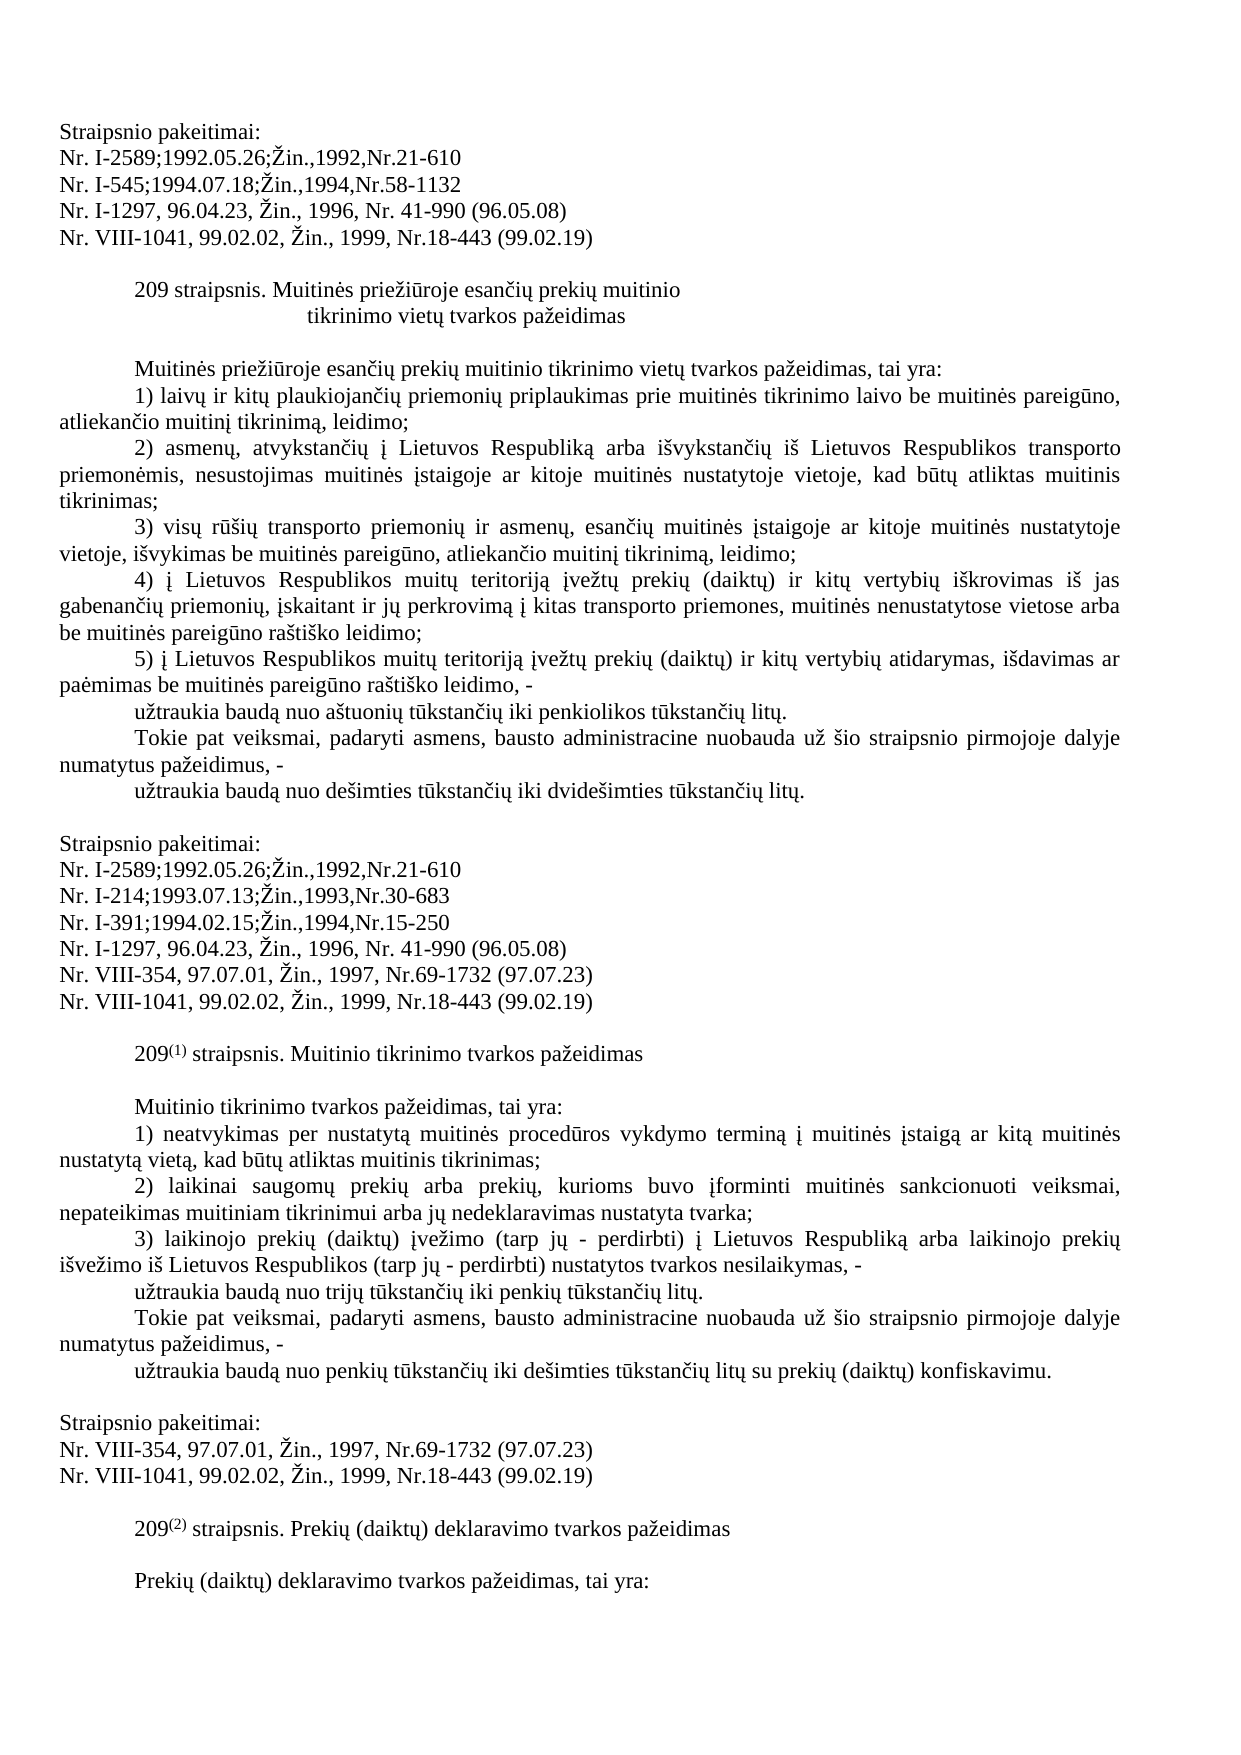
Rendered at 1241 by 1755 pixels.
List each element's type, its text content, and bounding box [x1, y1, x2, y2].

text užtraukia baudą nuo penkių tūkstančių iki dešimties tūkstančių litų su prekių (daiktų) konfiskavimu. [59, 1357, 1122, 1383]
text Nr. VIII-1041, 99.02.02, Žin., 1999, Nr.18-443 (99.02.19) [59, 223, 1122, 250]
text Muitinio tikrinimo tvarkos pažeidimas, tai yra: [59, 1093, 1122, 1119]
text Tokie pat veiksmai, padaryti asmens, bausto administracine nuobauda už šio straipsnio pirmojoje dalyje numatytus pažeidimus, - [59, 724, 1122, 777]
text Prekių (daiktų) deklaravimo tvarkos pažeidimas, tai yra: [59, 1568, 1122, 1594]
text užtraukia baudą nuo dešimties tūkstančių iki dvidešimties tūkstančių litų. [59, 777, 1122, 803]
text Nr. I-391;1994.02.15;Žin.,1994,Nr.15-250 [59, 909, 1122, 935]
text Nr. VIII-1041, 99.02.02, Žin., 1999, Nr.18-443 (99.02.19) [59, 1462, 1122, 1488]
text Nr. VIII-1041, 99.02.02, Žin., 1999, Nr.18-443 (99.02.19) [59, 988, 1122, 1014]
text Nr. I-214;1993.07.13;Žin.,1993,Nr.30-683 [59, 882, 1122, 909]
text 1) neatvykimas per nustatytą muitinės procedūros vykdymo terminą į muitinės įstaigą ar kitą muitinės nustatytą vietą, kad būtų atliktas muitinis tikrinimas; [59, 1119, 1122, 1172]
text Nr. I-545;1994.07.18;Žin.,1994,Nr.58-1132 [59, 171, 1122, 197]
text tikrinimo vietų tvarkos pažeidimas [59, 303, 1122, 329]
text Straipsnio pakeitimai: [59, 830, 1122, 856]
text 2) asmenų, atvykstančių į Lietuvos Respubliką arba išvykstančių iš Lietuvos Respublikos transporto priemonėmis, nesustojimas muitinės įstaigoje ar kitoje muitinės nustatytoje vietoje, kad būtų atliktas muitinis tikrinimas; [59, 434, 1122, 513]
text Nr. VIII-354, 97.07.01, Žin., 1997, Nr.69-1732 (97.07.23) [59, 1436, 1122, 1462]
text Muitinės priežiūroje esančių prekių muitinio tikrinimo vietų tvarkos pažeidimas, tai yra: [59, 355, 1122, 382]
text 3) visų rūšių transporto priemonių ir asmenų, esančių muitinės įstaigoje ar kitoje muitinės nustatytoje vietoje, išvykimas be muitinės pareigūno, atliekančio muitinį tikrinimą, leidimo; [59, 513, 1122, 566]
text Nr. I-2589;1992.05.26;Žin.,1992,Nr.21-610 [59, 856, 1122, 882]
text Nr. I-2589;1992.05.26;Žin.,1992,Nr.21-610 [59, 144, 1122, 171]
text Nr. I-1297, 96.04.23, Žin., 1996, Nr. 41-990 (96.05.08) [59, 197, 1122, 223]
text 209(1) straipsnis. Muitinio tikrinimo tvarkos pažeidimas [59, 1041, 1122, 1067]
text Nr. I-1297, 96.04.23, Žin., 1996, Nr. 41-990 (96.05.08) [59, 935, 1122, 961]
text Tokie pat veiksmai, padaryti asmens, bausto administracine nuobauda už šio straipsnio pirmojoje dalyje numatytus pažeidimus, - [59, 1304, 1122, 1357]
text 209 straipsnis. Muitinės priežiūroje esančių prekių muitinio [59, 276, 1122, 303]
text 3) laikinojo prekių (daiktų) įvežimo (tarp jų - perdirbti) į Lietuvos Respubliką arba laikinojo prekių išvežimo iš Lietuvos Respublikos (tarp jų - perdirbti) nustatytos tvarkos nesilaikymas, - [59, 1225, 1122, 1278]
text 1) laivų ir kitų plaukiojančių priemonių priplaukimas prie muitinės tikrinimo laivo be muitinės pareigūno, atliekančio muitinį tikrinimą, leidimo; [59, 382, 1122, 434]
text 209(2) straipsnis. Prekių (daiktų) deklaravimo tvarkos pažeidimas [59, 1515, 1122, 1541]
text užtraukia baudą nuo trijų tūkstančių iki penkių tūkstančių litų. [59, 1278, 1122, 1304]
text 4) į Lietuvos Respublikos muitų teritoriją įvežtų prekių (daiktų) ir kitų vertybių iškrovimas iš jas gabenančių priemonių, įskaitant ir jų perkrovimą į kitas transporto priemones, muitinės nenustatytose vietose arba be muitinės pareigūno raštiško leidimo; [59, 566, 1122, 645]
text 5) į Lietuvos Respublikos muitų teritoriją įvežtų prekių (daiktų) ir kitų vertybių atidarymas, išdavimas ar paėmimas be muitinės pareigūno raštiško leidimo, - [59, 645, 1122, 698]
text Nr. VIII-354, 97.07.01, Žin., 1997, Nr.69-1732 (97.07.23) [59, 961, 1122, 988]
text Straipsnio pakeitimai: [59, 1409, 1122, 1436]
text užtraukia baudą nuo aštuonių tūkstančių iki penkiolikos tūkstančių litų. [59, 698, 1122, 724]
text 2) laikinai saugomų prekių arba prekių, kurioms buvo įforminti muitinės sankcionuoti veiksmai, nepateikimas muitiniam tikrinimui arba jų nedeklaravimas nustatyta tvarka; [59, 1172, 1122, 1225]
text Straipsnio pakeitimai: [59, 118, 1122, 144]
